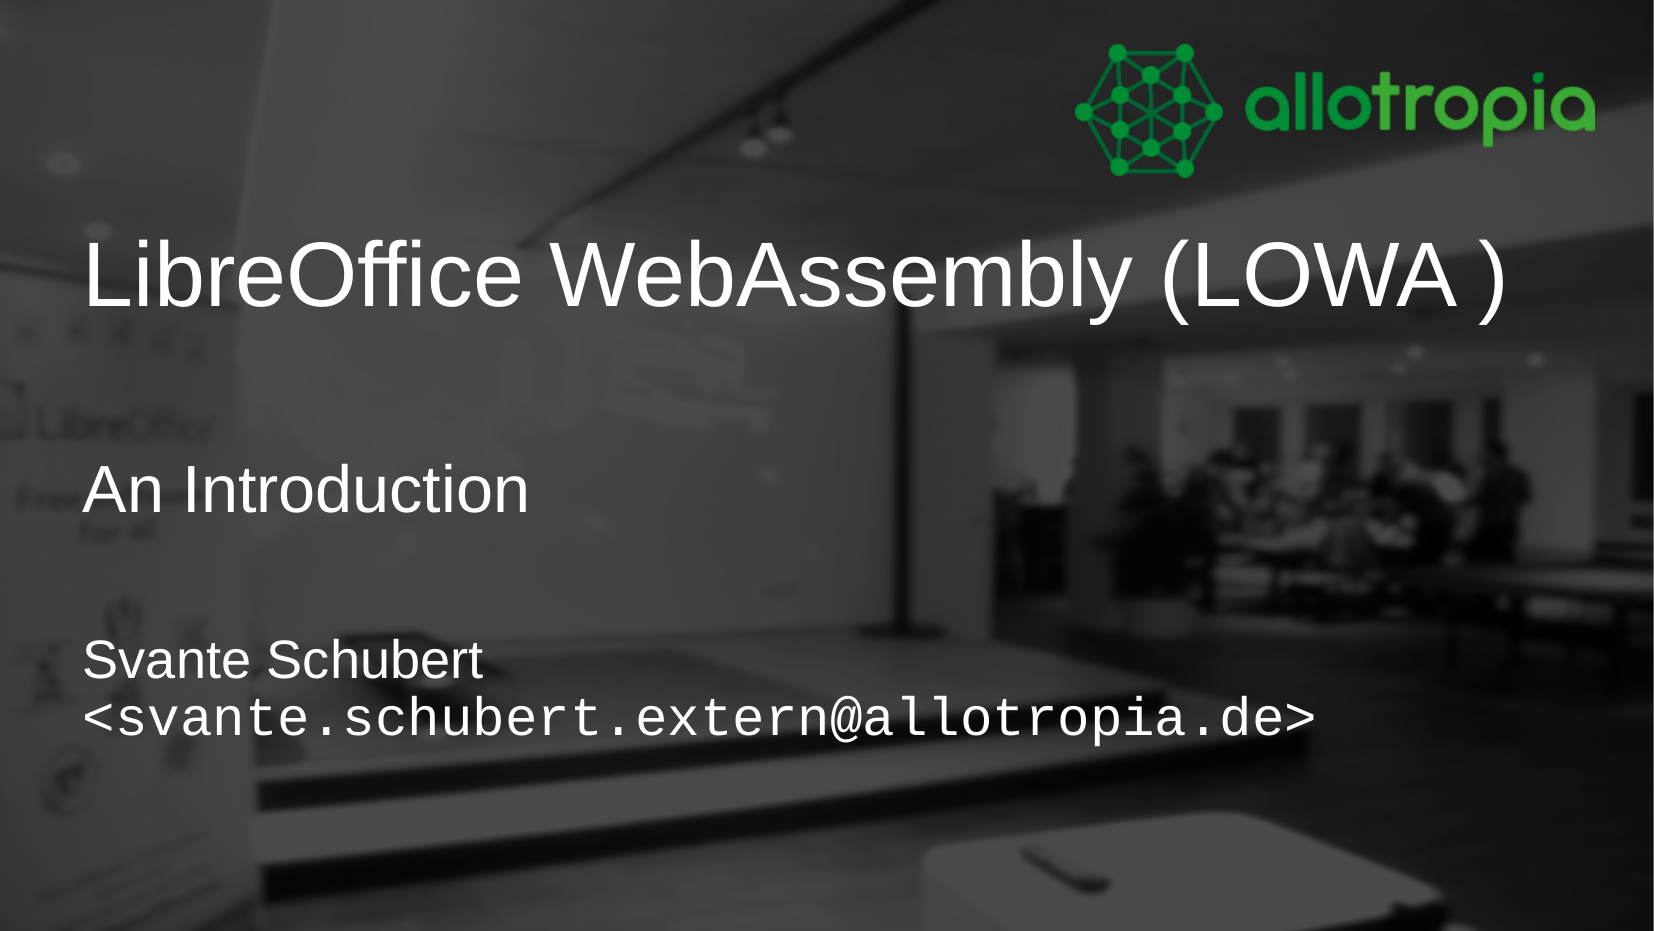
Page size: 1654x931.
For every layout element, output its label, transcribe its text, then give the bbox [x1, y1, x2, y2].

picture [0, 0, 1654, 931]
subtitle LibreOffice WebAssembly (LOWA ) An Introduction Svante Schubert <svante.schubert.extern@allotropia.de> [82, 217, 1571, 757]
